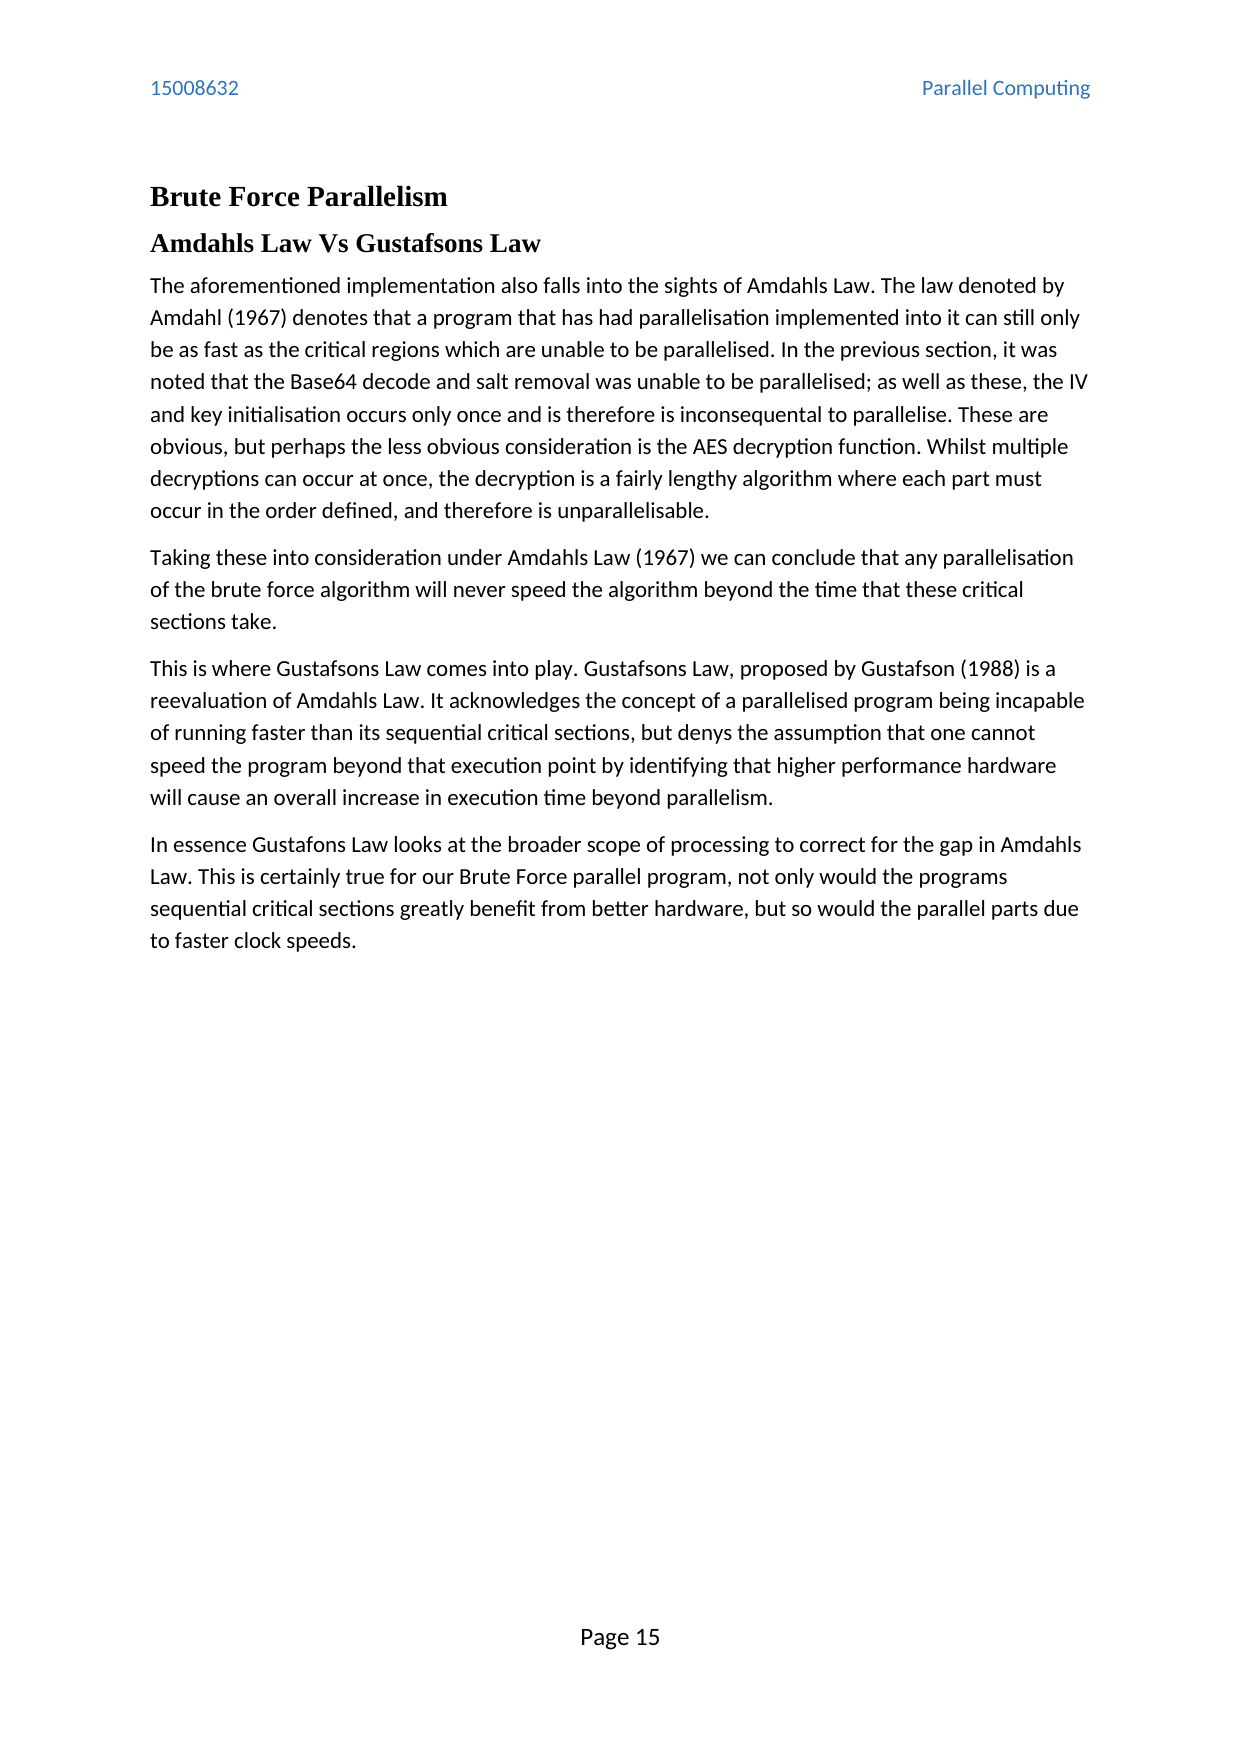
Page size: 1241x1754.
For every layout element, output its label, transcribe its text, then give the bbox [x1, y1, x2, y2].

subtitle Amdahls Law Vs Gustafsons Law [150, 227, 1090, 258]
text In essence Gustafons Law looks at the broader scope of processing to correct for the gap in Amdahls Law. This is certainly true for our Brute Force parallel program, not only would the programs sequential critical sections greatly benefit from better hardware, but so would the parallel parts due to faster clock speeds. [150, 830, 1090, 954]
text Taking these into consideration under Amdahls Law (1967) we can conclude that any parallelisation of the brute force algorithm will never speed the algorithm beyond the time that these critical sections take. [150, 543, 1090, 635]
text The aforementioned implementation also falls into the sights of Amdahls Law. The law denoted by Amdahl (1967) denotes that a program that has had parallelisation implemented into it can still only be as fast as the critical regions which are unable to be parallelised. In the previous section, it was noted that the Base64 decode and salt removal was unable to be parallelised; as well as these, the IV and key initialisation occurs only once and is therefore is inconsequental to parallelise. These are obvious, but perhaps the less obvious consideration is the AES decryption function. Whilst multiple decryptions can occur at once, the decryption is a fairly lengthy algorithm where each part must occur in the order defined, and therefore is unparallelisable. [150, 271, 1090, 524]
subtitle Brute Force Parallelism [150, 179, 1090, 213]
text This is where Gustafsons Law comes into play. Gustafsons Law, proposed by Gustafson (1988) is a reevaluation of Amdahls Law. It acknowledges the concept of a parallelised program being incapable of running faster than its sequential critical sections, but denys the assumption that one cannot speed the program beyond that execution point by identifying that higher performance hardware will cause an overall increase in execution time beyond parallelism. [150, 654, 1090, 811]
